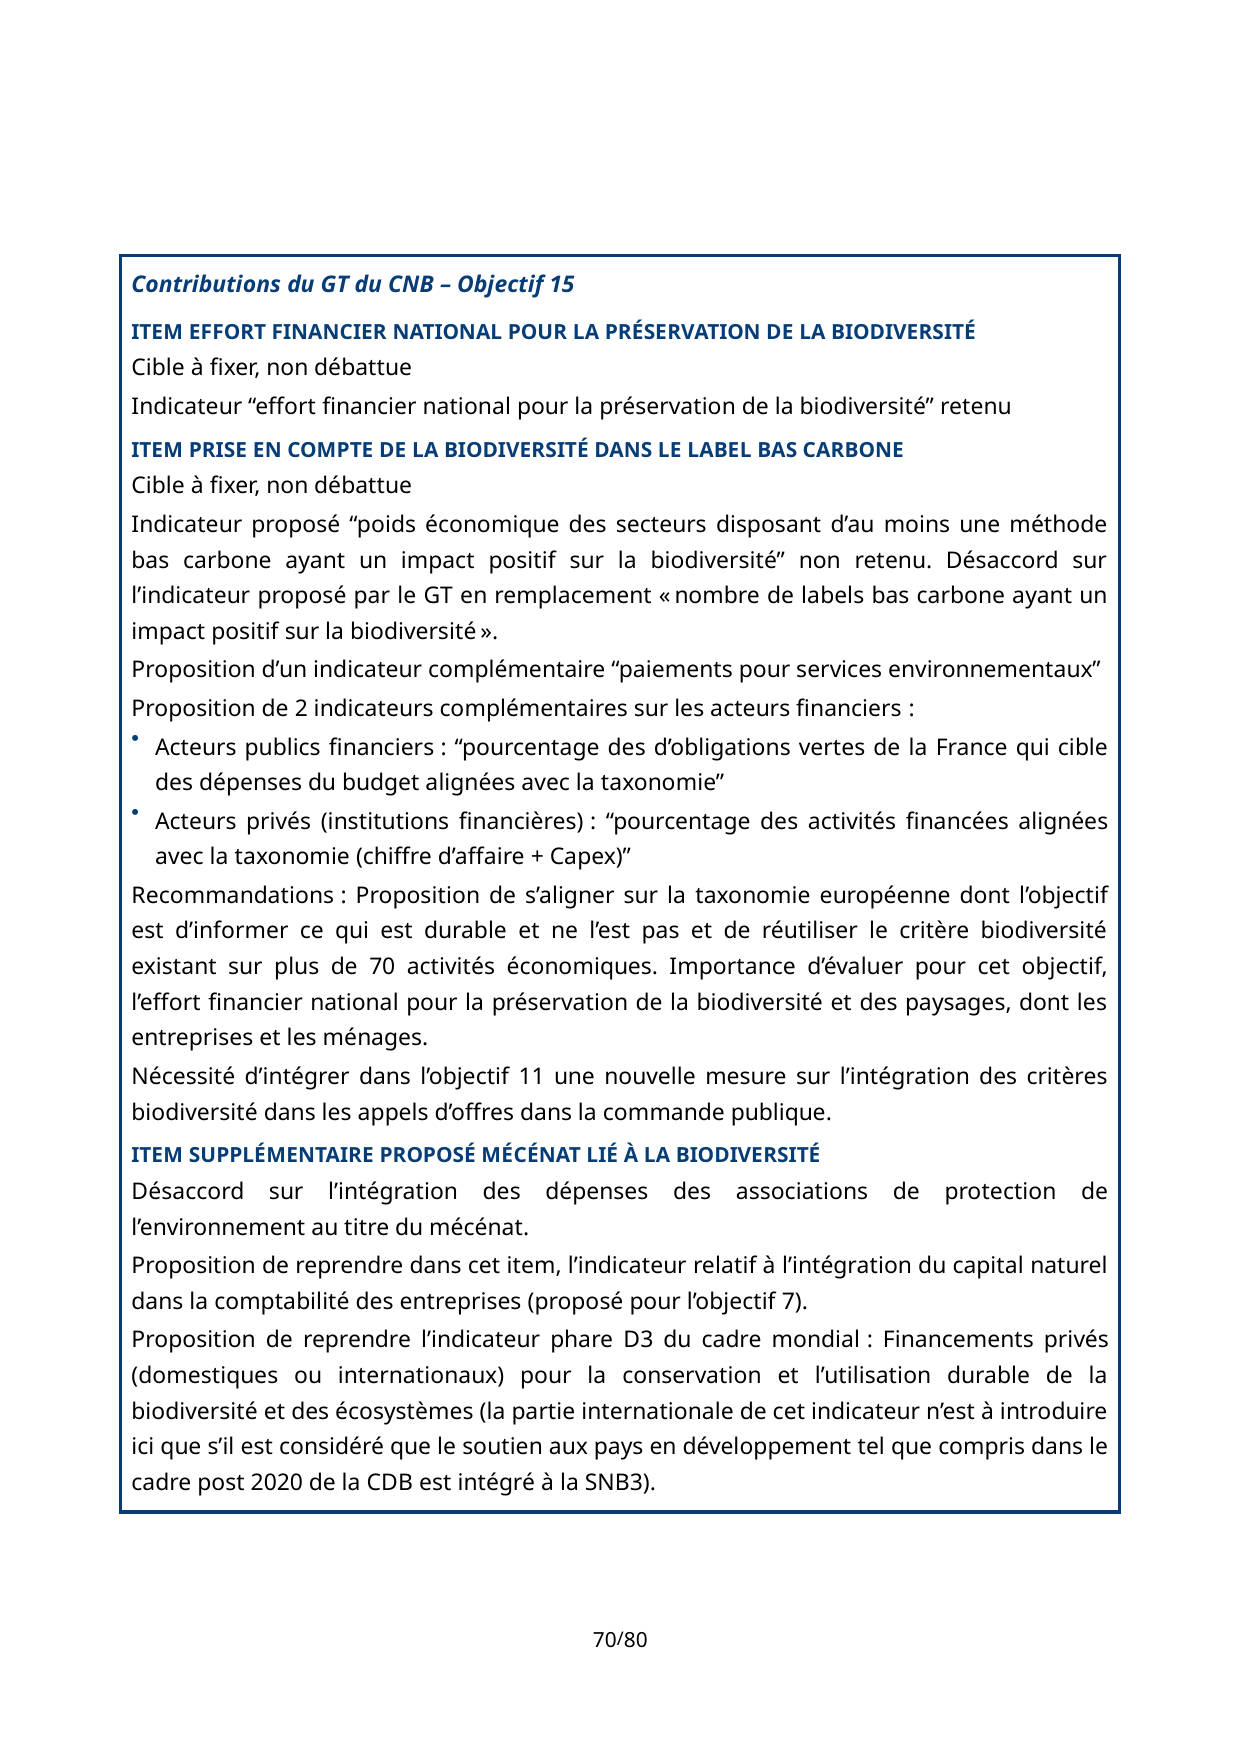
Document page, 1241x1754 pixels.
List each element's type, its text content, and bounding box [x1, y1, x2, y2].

table_cell Contributions du GT du CNB – Objectif 15 Item Effort financier national pour la préservation de la biodiversité Cible à fixer, non débattue Indicateur “effort financier national pour la préservation de la biodiversité” retenu Item prise en compte de la biodiversité dans le Label bas carbone Cible à fixer, non débattue Indicateur proposé “poids économique des secteurs disposant d’au moins une méthode bas carbone ayant un impact positif sur la biodiversité” non retenu. Désaccord sur l’indicateur proposé par le GT en remplacement « nombre de labels bas carbone ayant un impact positif sur la biodiversité ». Proposition d’un indicateur complémentaire “paiements pour services environnementaux” Proposition de 2 indicateurs complémentaires sur les acteurs financiers : Acteurs publics financiers : “pourcentage des d’obligations vertes de la France qui cible des dépenses du budget alignées avec la taxonomie” Acteurs privés (institutions financières) : “pourcentage des activités financées alignées avec la taxonomie (chiffre d’affaire + Capex)” Recommandations : Proposition de s’aligner sur la taxonomie européenne dont l’objectif est d’informer ce qui est durable et ne l’est pas et de réutiliser le critère biodiversité existant sur plus de 70 activités économiques. Importance d’évaluer pour cet objectif, l’effort financier national pour la préservation de la biodiversité et des paysages, dont les entreprises et les ménages. Nécessité d’intégrer dans l’objectif 11 une nouvelle mesure sur l’intégration des critères biodiversité dans les appels d’offres dans la commande publique. Item supplémentaire proposé Mécénat lié à la biodiversité Désaccord sur l’intégration des dépenses des associations de protection de l’environnement au titre du mécénat. Proposition de reprendre dans cet item, l’indicateur relatif à l’intégration du capital naturel dans la comptabilité des entreprises (proposé pour l’objectif 7). Proposition de reprendre l’indicateur phare D3 du cadre mondial : Financements privés (domestiques ou internationaux) pour la conservation et l’utilisation durable de la biodiversité et des écosystèmes (la partie internationale de cet indicateur n’est à introduire ici que s’il est considéré que le soutien aux pays en développement tel que compris dans le cadre post 2020 de la CDB est intégré à la SNB3). [122, 257, 1118, 1510]
